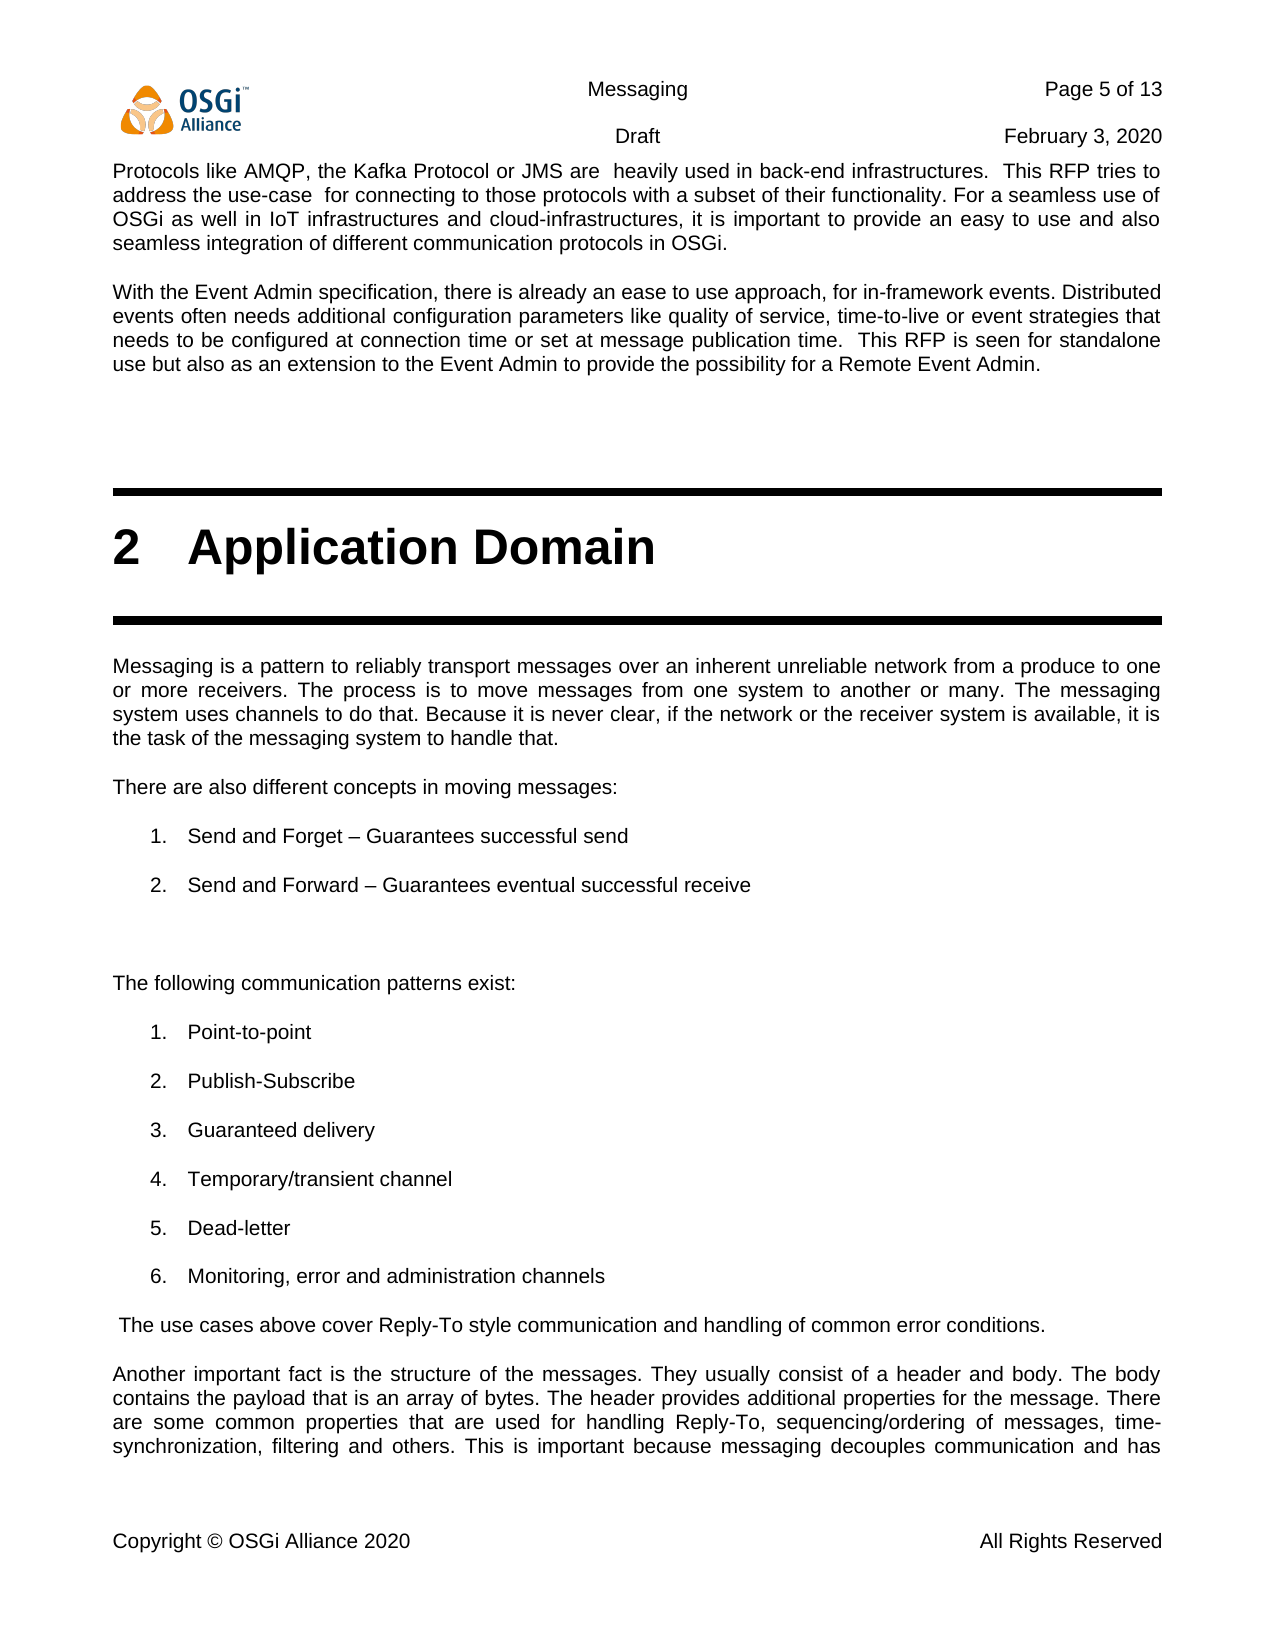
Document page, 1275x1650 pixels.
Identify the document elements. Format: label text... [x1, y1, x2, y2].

picture [113, 78, 257, 142]
text With the Event Admin specification, there is already an ease to use approach, for in-framework events. Distributed events often needs additional configuration parameters like quality of service, time-to-live or event strategies that needs to be configured at connection time or set at message publication time. This RFP is seen for standalone use but also as an extension to the Event Admin to provide the possibility for a Remote Event Admin. [112, 280, 1162, 376]
text Messaging is a pattern to reliably transport messages over an inherent unreliable network from a produce to one or more receivers. The process is to move messages from one system to another or many. The messaging system uses channels to do that. Because it is never clear, if the network or the receiver system is available, it is the task of the messaging system to handle that. [112, 654, 1162, 750]
list Point-to-point [150, 1019, 1162, 1043]
list Dead-letter [150, 1215, 1162, 1239]
text The following communication patterns exist: [112, 971, 1162, 994]
text There are also different concepts in moving messages: [112, 775, 1162, 799]
list Send and Forget – Guarantees successful send [150, 824, 1162, 848]
list Temporary/transient channel [150, 1166, 1162, 1190]
list Send and Forward – Guarantees eventual successful receive [150, 873, 1162, 897]
list Guaranteed delivery [150, 1117, 1162, 1141]
list Publish-Subscribe [150, 1068, 1162, 1092]
subtitle Application Domain [112, 489, 1162, 625]
text The use cases above cover Reply-To style communication and handling of common error conditions. [112, 1313, 1162, 1337]
text Protocols like AMQP, the Kafka Protocol or JMS are heavily used in back-end infrastructures. This RFP tries to address the use-case for connecting to those protocols with a subset of their functionality. For a seamless use of OSGi as well in IoT infrastructures and cloud-infrastructures, it is important to provide an easy to use and also seamless integration of different communication protocols in OSGi. [112, 159, 1162, 255]
list Monitoring, error and administration channels [150, 1264, 1162, 1288]
text Another important fact is the structure of the messages. They usually consist of a header and body. The body contains the payload that is an array of bytes. The header provides additional properties for the message. There are some common properties that are used for handling Reply-To, sequencing/ordering of messages, time-synchronization, filtering and others. This is important because messaging decouples communication and has [112, 1362, 1162, 1458]
